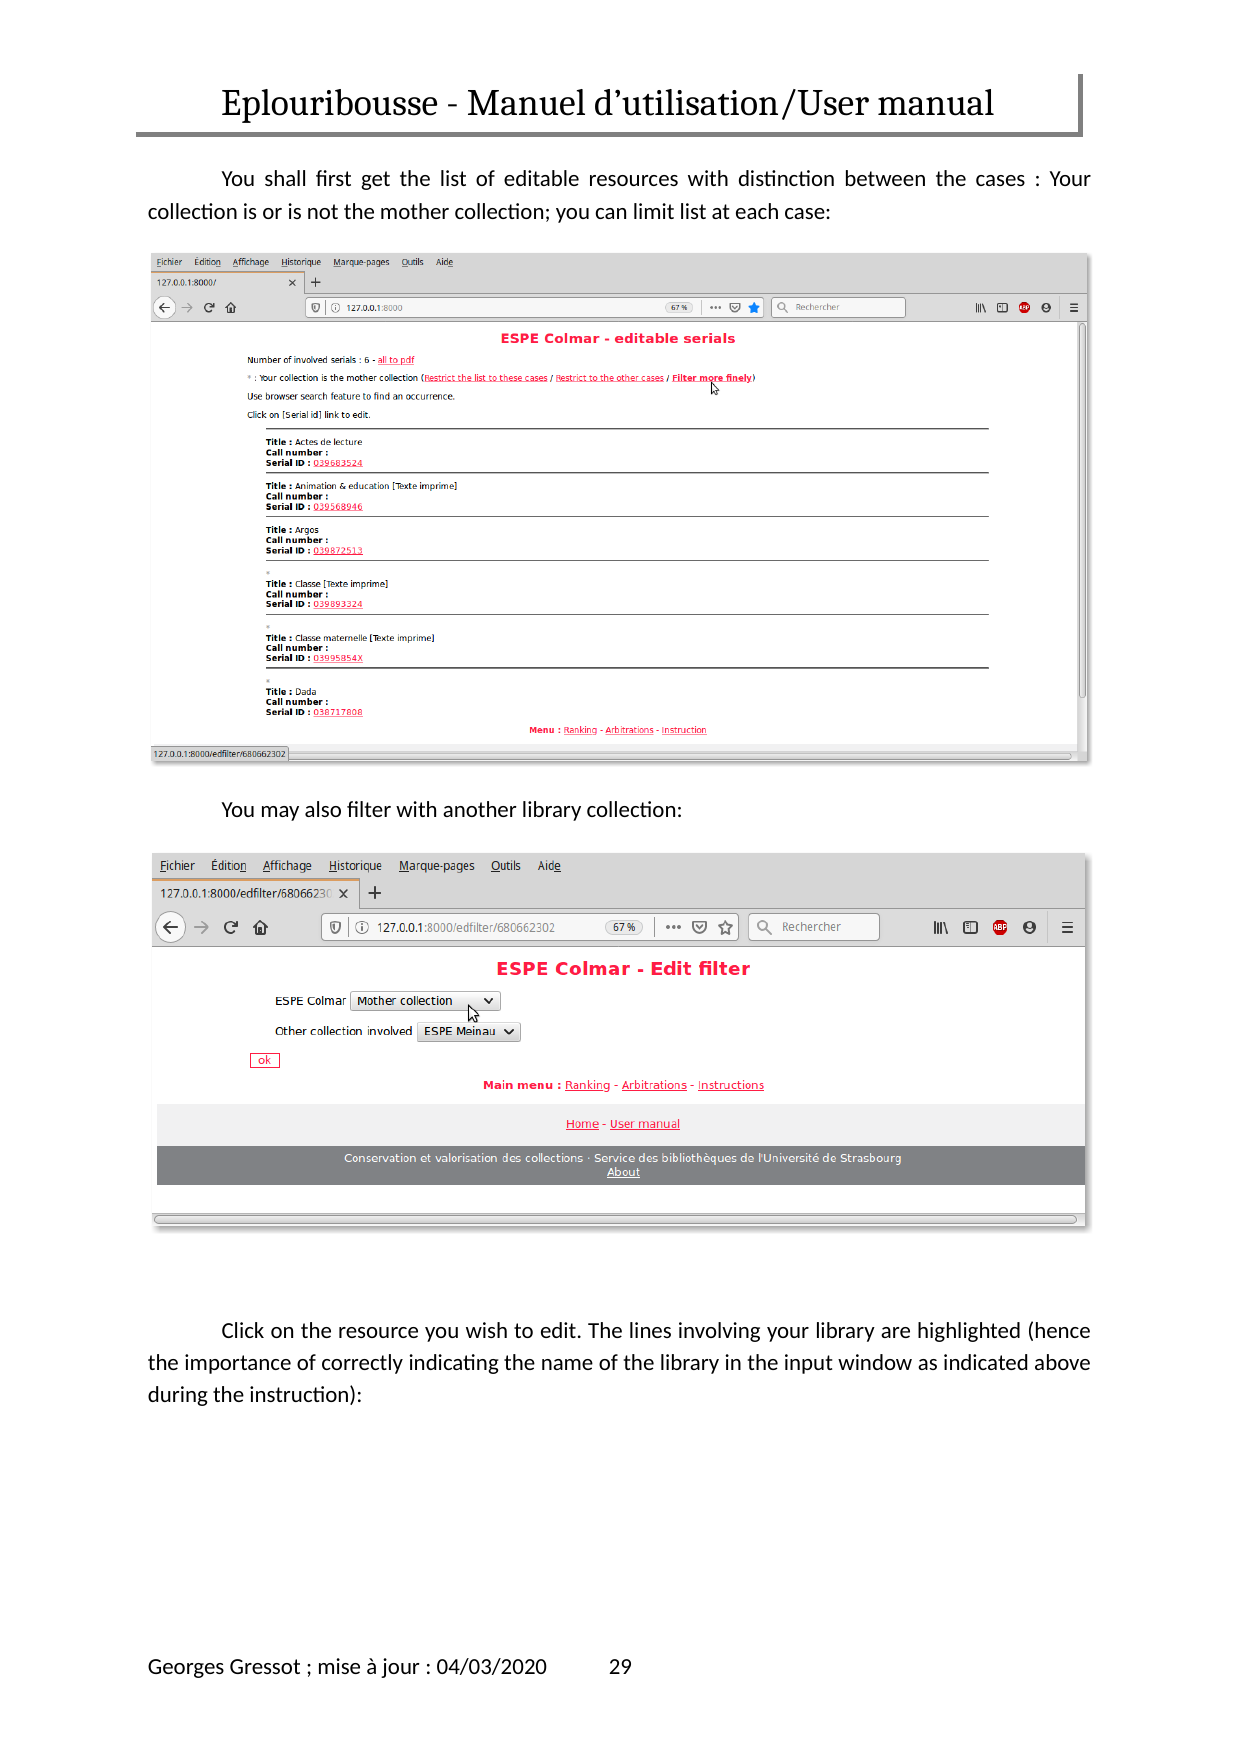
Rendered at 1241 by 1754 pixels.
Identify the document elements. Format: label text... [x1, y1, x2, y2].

picture [147, 249, 1093, 767]
text You shall first get the list of editable resources with distinction between the cases : Your collection is or is not the mother collection; you can limit list at each case: [148, 164, 1093, 225]
text You may also filter with another library collection: [148, 767, 1093, 823]
text Click on the resource you wish to edit. The lines involving your library are highlighted (hence the importance of correctly indicating the name of the library in the input window as indicated above during the instruction): [148, 1316, 1093, 1408]
picture [147, 848, 1093, 1234]
